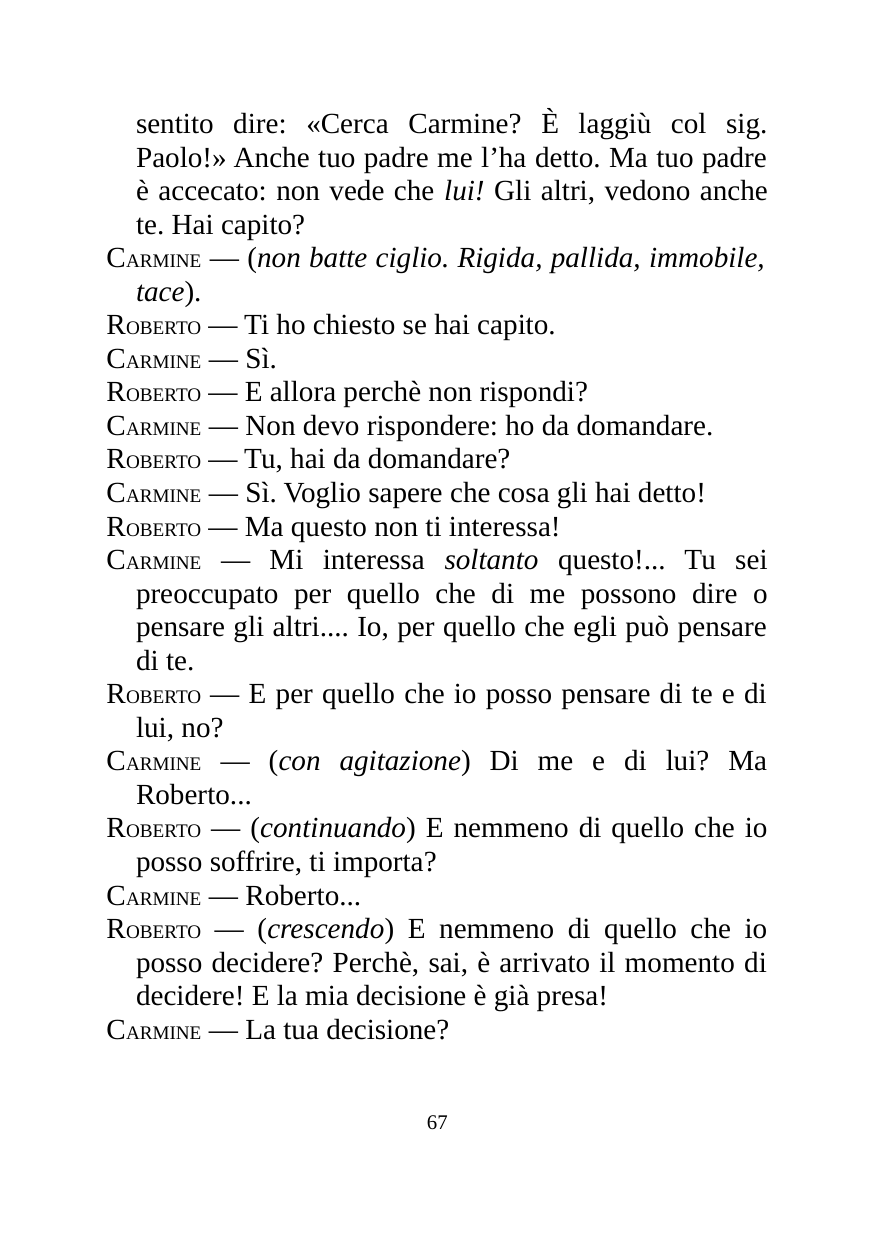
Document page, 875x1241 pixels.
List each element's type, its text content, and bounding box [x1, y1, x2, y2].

text Roberto — (continuando) E nemmeno di quello che io posso soffrire, ti importa? [106, 811, 768, 878]
text Roberto — (crescendo) E nemmeno di quello che io posso decidere? Perchè, sai, è arrivato il momento di decidere! E la mia decisione è già presa! [106, 911, 768, 1012]
text Roberto — E per quello che io posso pensare di te e di lui, no? [106, 676, 768, 743]
text Carmine — La tua decisione? [106, 1012, 768, 1045]
text sentito dire: «Cerca Carmine? È laggiù col sig. Paolo!» Anche tuo padre me l’ha detto. Ma tuo padre è accecato: non vede che lui! Gli altri, vedono anche te. Hai capito? [106, 106, 768, 240]
text Roberto — Tu, hai da domandare? [106, 442, 768, 475]
text Roberto — E allora perchè non rispondi? [106, 374, 768, 408]
text Carmine — Mi interessa soltanto questo!... Tu sei preoccupato per quello che di me possono dire o pensare gli altri.... Io, per quello che egli può pensare di te. [106, 542, 768, 676]
text Carmine — Roberto... [106, 878, 768, 911]
text Roberto — Ma questo non ti interessa! [106, 509, 768, 542]
text Carmine — (non batte ciglio. Rigida, pallida, immobile, tace). [106, 240, 768, 307]
text Carmine — Sì. [106, 341, 768, 374]
text Carmine — (con agitazione) Di me e di lui? Ma Roberto... [106, 743, 768, 811]
text Roberto — Ti ho chiesto se hai capito. [106, 307, 768, 341]
text Carmine — Sì. Voglio sapere che cosa gli hai detto! [106, 475, 768, 509]
text Carmine — Non devo rispondere: ho da domandare. [106, 408, 768, 442]
